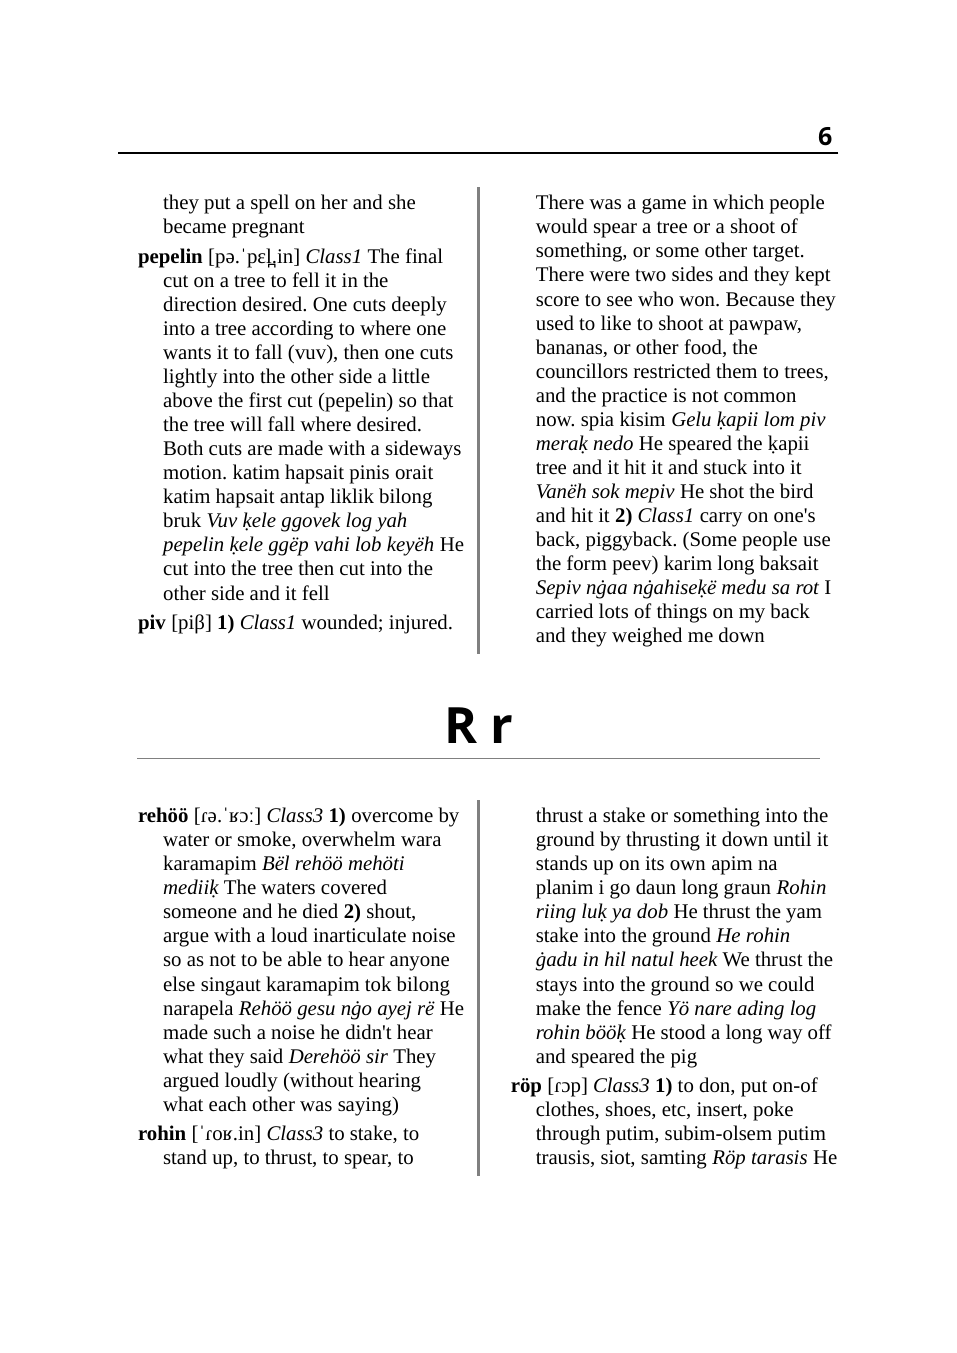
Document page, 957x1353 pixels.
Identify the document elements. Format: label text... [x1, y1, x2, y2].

text rohin [ˈɾoʁ.in] Class3 to stake, to stand up, to thrust, to spear, to [119, 1118, 465, 1173]
text rehöö [ɾə.ˈʁɔː] Class3 1) overcome by water or smoke, overwhelm wara karamapim Bël rehöö mehöti mediiḳ The waters covered someone and he died 2) shout, argue with a loud inarticulate noise so as not to be able to hear anyone else singaut karamapim tok bilong narapela Rehöö gesu nġo ayej rë He made such a noise he didn't hear what they said Derehöö sir They argued loudly (without hearing what each other was saying) [119, 801, 465, 1118]
text piv [piβ] 1) Class1 wounded; injured. [119, 607, 465, 638]
text pepelin [pə.ˈpɛl̪.in] Class1 The final cut on a tree to fell it in the direction desired. One cuts deeply into a tree according to where one wants it to fall (vuv), then one cuts lightly into the other side a little above the first cut (pepelin) so that the tree will fall where desired. Both cuts are made with a sideways motion. katim hapsait pinis orait katim hapsait antap liklik bilong bruk Vuv ḳele ggovek log yah pepelin ḳele ggëp vahi lob keyëh He cut into the tree then cut into the other side and it fell [119, 240, 465, 607]
text röp [ɾɔp] Class3 1) to don, put on-of clothes, shoes, etc, insert, poke through putim, subim-olsem putim trausis, siot, samting Röp tarasis He [492, 1070, 837, 1173]
text There was a game in which people would spear a tree or a shoot of something, or some other target. There were two sides and they kept score to see who won. Because they used to like to shoot at pawpaw, bananas, or other food, the councillors restricted them to trees, and the practice is not common now. spia kisim Gelu ḳapii lom piv meraḳ nedo He speared the ḳapii tree and it hit it and stuck into it Vanëh sok mepiv He shot the bird and hit it 2) Class1 carry on one's back, piggyback. (Some people use the form peev) karim long baksait Sepiv nġaa nġahiseḳë medu sa rot I carried lots of things on my back and they weighed me down [492, 188, 837, 652]
text thrust a stake or something into the ground by thrusting it down until it stands up on its own apim na planim i go daun long graun Rohin riing luḳ ya dob He thrust the yam stake into the ground He rohin ġadu in hil natul heek We thrust the stays into the ground so we could make the fence Yö nare ading log rohin bööḳ He stood a long way off and speared the pig [492, 801, 837, 1070]
text they put a spell on her and she became pregnant [119, 188, 465, 240]
text R r [137, 690, 820, 758]
